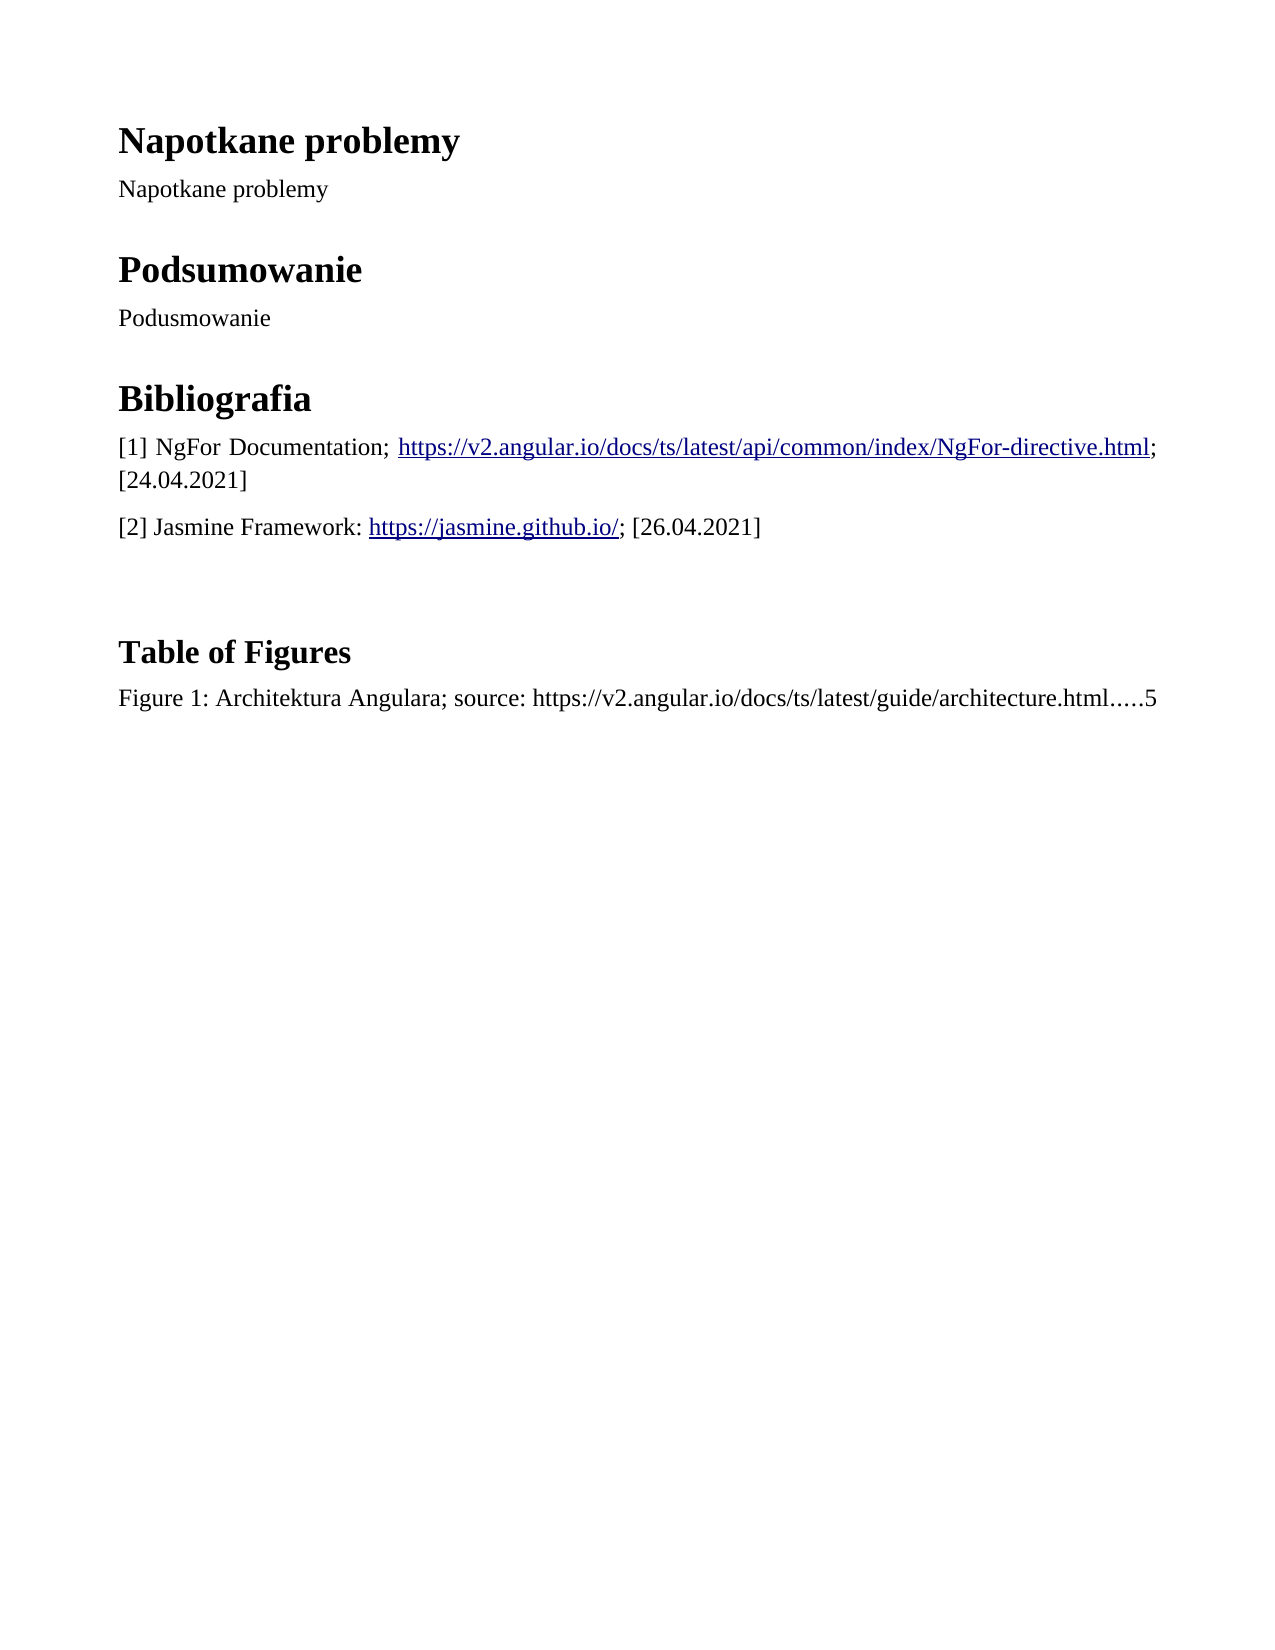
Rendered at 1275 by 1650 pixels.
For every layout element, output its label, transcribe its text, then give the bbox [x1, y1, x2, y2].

text [2] Jasmine Framework: https://jasmine.github.io/; [26.04.2021] [118, 512, 1157, 541]
subtitle Napotkane problemy [118, 118, 1157, 162]
subtitle Podsumowanie [118, 247, 1157, 291]
subtitle Bibliografia [118, 376, 1157, 419]
text [1] NgFor Documentation; https://v2.angular.io/docs/ts/latest/api/common/index/NgFor-directive.html; [24.04.2021] [118, 432, 1157, 493]
text Napotkane problemy [118, 174, 1157, 203]
text Podusmowanie [118, 303, 1157, 332]
subtitle Table of Figures [118, 633, 1157, 671]
text Figure 1: Architektura Angulara; source: https://v2.angular.io/docs/ts/latest/guide/architecture.html 5 [118, 683, 1157, 712]
